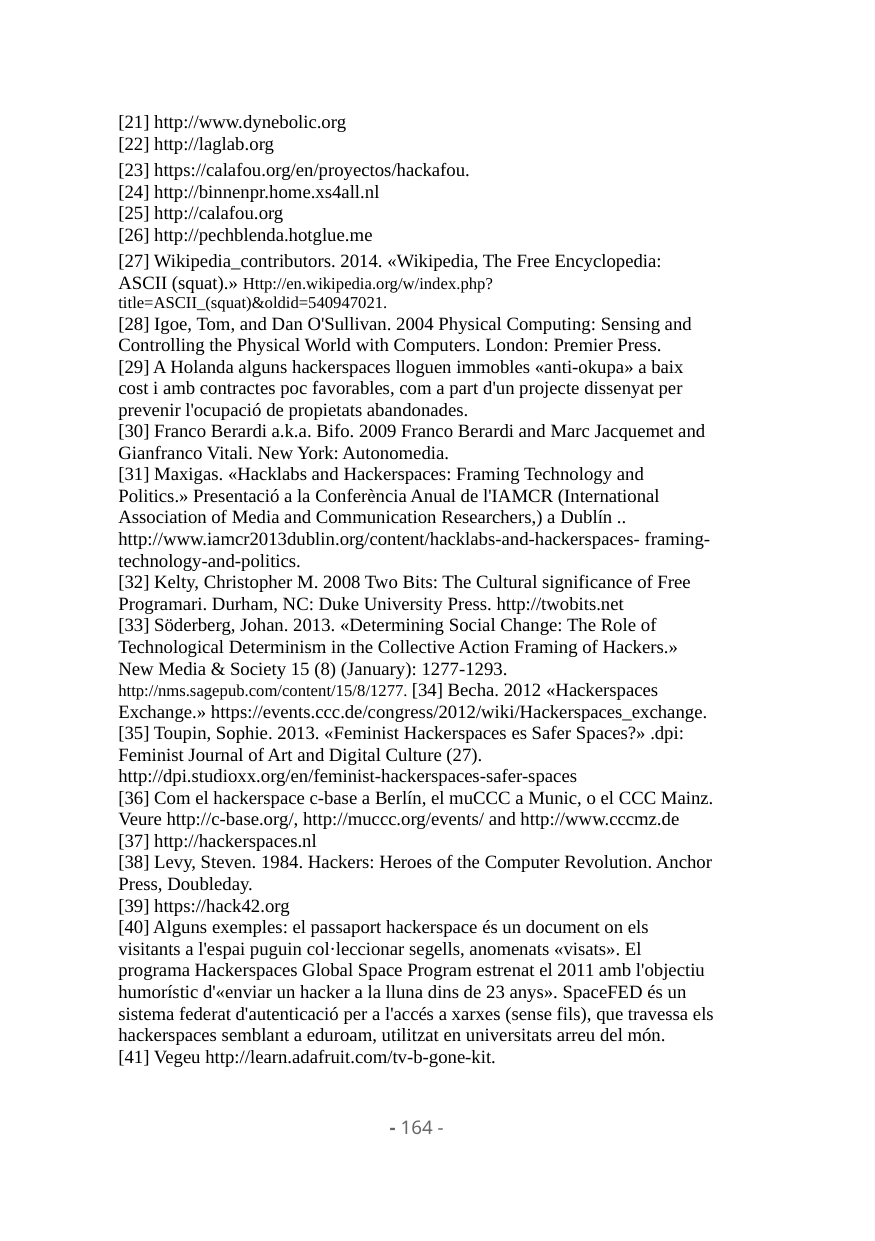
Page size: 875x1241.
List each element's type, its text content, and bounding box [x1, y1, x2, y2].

text [23] https://calafou.org/en/proyectos/hackafou. [24] http://binnenpr.home.xs4all.nl [25] http://calafou.org [26] http://pechblenda.hotglue.me [118, 159, 714, 245]
text [27] Wikipedia_contributors. 2014. «Wikipedia, The Free Encyclopedia: ASCII (squat).» Http://en.wikipedia.org/w/index.php?title=ASCII_(squat)&oldid=540947021. [28] Igoe, Tom, and Dan O'Sullivan. 2004 Physical Computing: Sensing and Controlling the Physical World with Computers. London: Premier Press. [29] A Holanda alguns hackerspaces lloguen immobles «anti-okupa» a baix cost i amb contractes poc favorables, com a part d'un projecte dissenyat per prevenir l'ocupació de propietats abandonades. [30] Franco Berardi a.k.a. Bifo. 2009 Franco Berardi and Marc Jacquemet and Gianfranco Vitali. New York: Autonomedia. [31] Maxigas. «Hacklabs and Hackerspaces: Framing Technology and Politics.» Presentació a la Conferència Anual de l'IAMCR (International Association of Media and Communication Researchers,) a Dublín .. http://www.iamcr2013dublin.org/content/hacklabs-and-hackerspaces- framing-technology-and-politics. [32] Kelty, Christopher M. 2008 Two Bits: The Cultural significance of Free Programari. Durham, NC: Duke University Press. http://twobits.net [33] Söderberg, Johan. 2013. «Determining Social Change: The Role of Technological Determinism in the Collective Action Framing of Hackers.» New Media & Society 15 (8) (January): 1277-1293. http://nms.sagepub.com/content/15/8/1277. [34] Becha. 2012 «Hackerspaces Exchange.» https://events.ccc.de/congress/2012/wiki/Hackerspaces_exchange. [35] Toupin, Sophie. 2013. «Feminist Hackerspaces es Safer Spaces?» .dpi: Feminist Journal of Art and Digital Culture (27). http://dpi.studioxx.org/en/feminist-hackerspaces-safer-spaces [36] Com el hackerspace c-base a Berlín, el muCCC a Munic, o el CCC Mainz. Veure http://c-base.org/, http://muccc.org/events/ and http://www.cccmz.de [37] http://hackerspaces.nl [38] Levy, Steven. 1984. Hackers: Heroes of the Computer Revolution. Anchor Press, Doubleday. [39] https://hack42.org [40] Alguns exemples: el passaport hackerspace és un document on els visitants a l'espai puguin col·leccionar segells, anomenats «visats». El programa Hackerspaces Global Space Program estrenat el 2011 amb l'objectiu humorístic d'«enviar un hacker a la lluna dins de 23 anys». SpaceFED és un sistema federat d'autenticació per a l'accés a xarxes (sense fils), que travessa els hackerspaces semblant a eduroam, utilitzat en universitats arreu del món. [41] Vegeu http://learn.adafruit.com/tv-b-gone-kit. [118, 250, 714, 1067]
text [21] http://www.dynebolic.org [22] http://laglab.org [118, 111, 714, 154]
